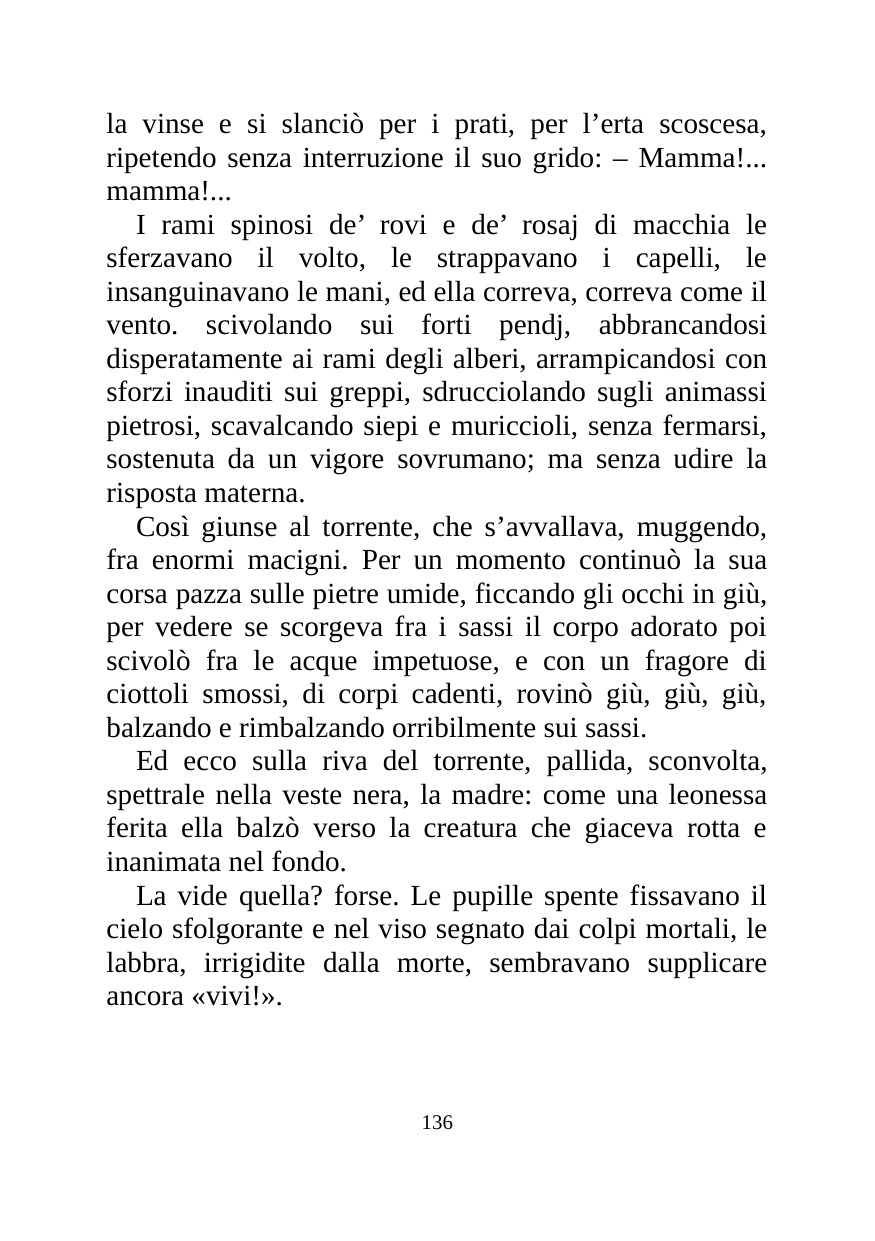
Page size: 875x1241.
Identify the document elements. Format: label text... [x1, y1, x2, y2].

text Così giunse al torrente, che s’avvallava, muggendo, fra enormi macigni. Per un momento continuò la sua corsa pazza sulle pietre umide, ficcando gli occhi in giù, per vedere se scorgeva fra i sassi il corpo adorato poi scivolò fra le acque impetuose, e con un fragore di ciottoli smossi, di corpi cadenti, rovinò giù, giù, giù, balzando e rimbalzando orribilmente sui sassi. [106, 509, 768, 743]
text I rami spinosi de’ rovi e de’ rosaj di macchia le sferzavano il volto, le strappavano i capelli, le insanguinavano le mani, ed ella correva, correva come il vento. scivolando sui forti pendj, abbrancandosi disperatamente ai rami degli alberi, arrampicandosi con sforzi inauditi sui greppi, sdrucciolando sugli animassi pietrosi, scavalcando siepi e muriccioli, senza fermarsi, sostenuta da un vigore sovrumano; ma senza udire la risposta materna. [106, 207, 768, 509]
text la vinse e si slanciò per i prati, per l’erta scoscesa, ripetendo senza interruzione il suo grido: – Mamma!... mamma!... [106, 106, 768, 207]
text Ed ecco sulla riva del torrente, pallida, sconvolta, spettrale nella veste nera, la madre: come una leonessa ferita ella balzò verso la creatura che giaceva rotta e inanimata nel fondo. [106, 743, 768, 878]
text La vide quella? forse. Le pupille spente fissavano il cielo sfolgorante e nel viso segnato dai colpi mortali, le labbra, irrigidite dalla morte, sembravano supplicare ancora «vivi!». [106, 878, 768, 1012]
